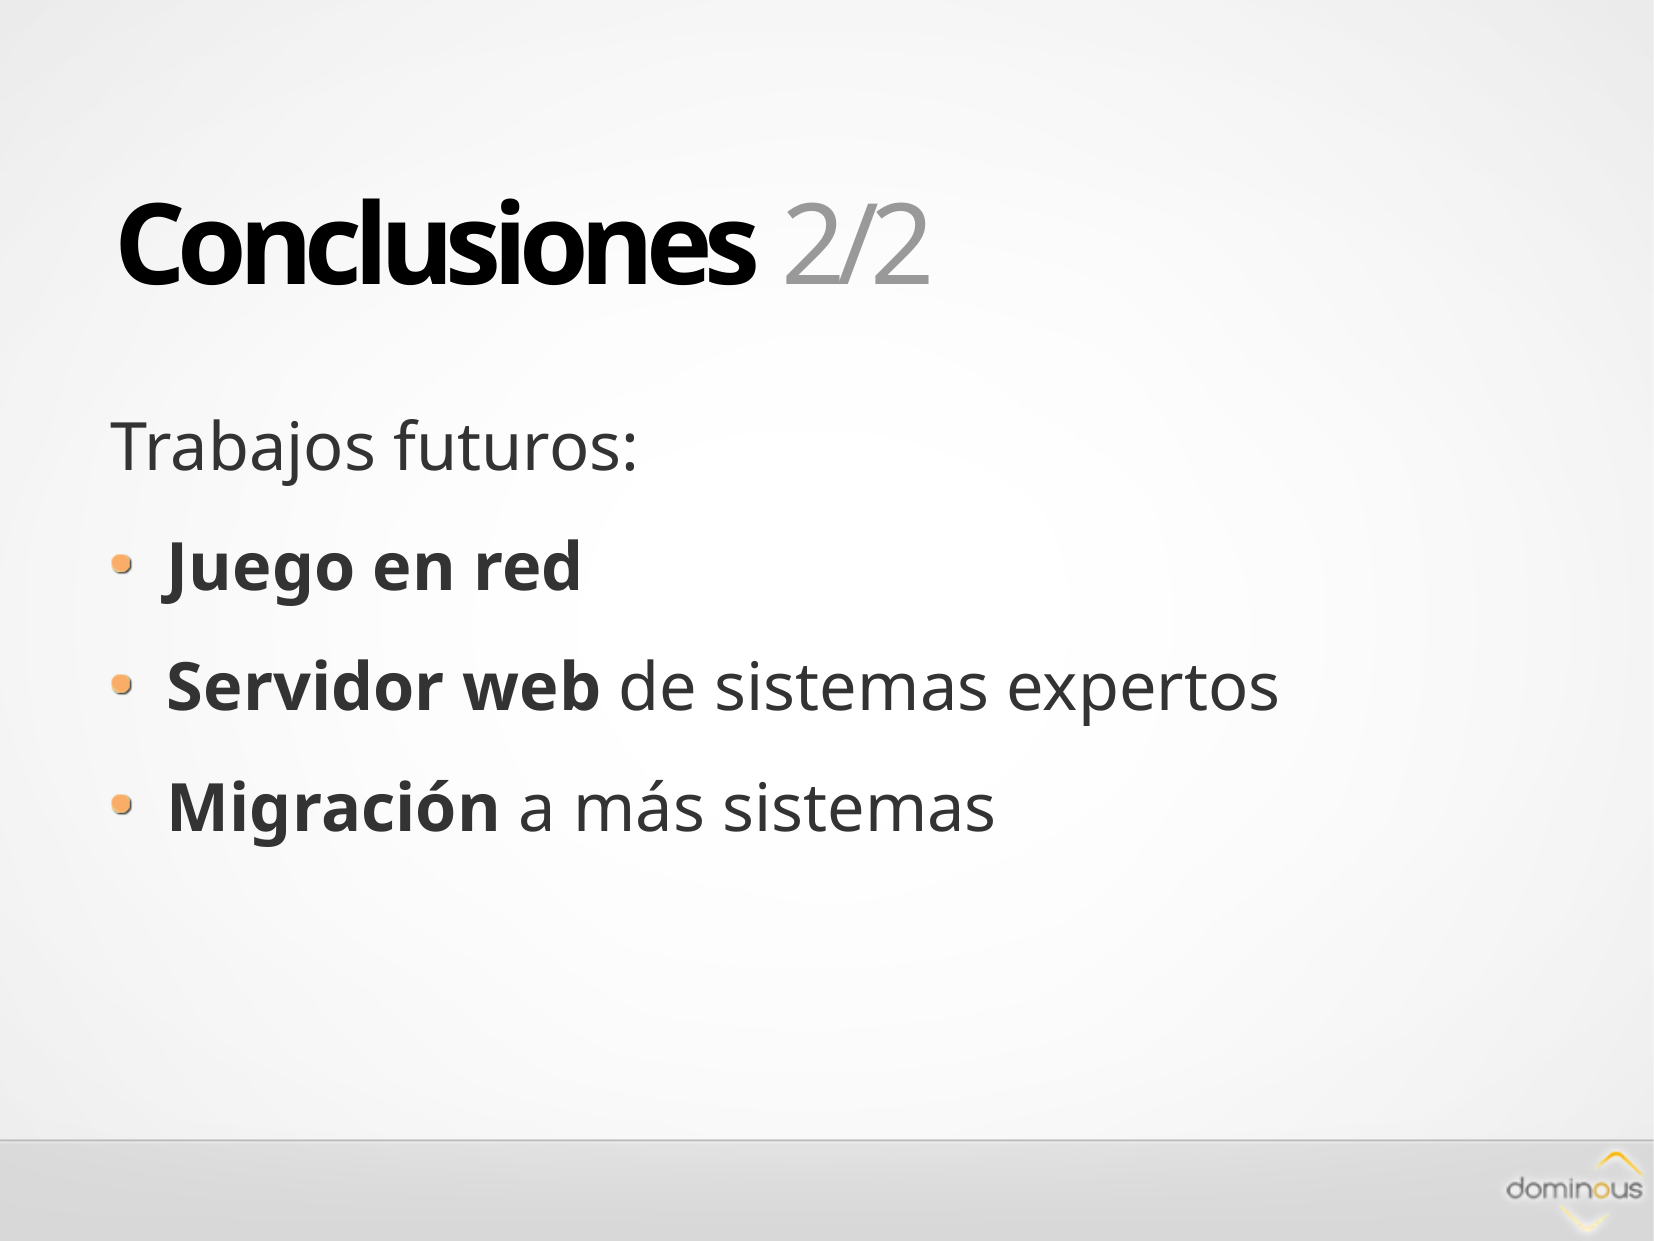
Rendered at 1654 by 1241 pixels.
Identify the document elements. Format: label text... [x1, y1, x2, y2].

picture [0, 0, 1654, 1241]
text_box Conclusiones 2/2 [99, 179, 1565, 355]
text_box Trabajos futuros: Juego en red Servidor web de sistemas expertos Migración a más sistemas [96, 391, 1598, 1012]
